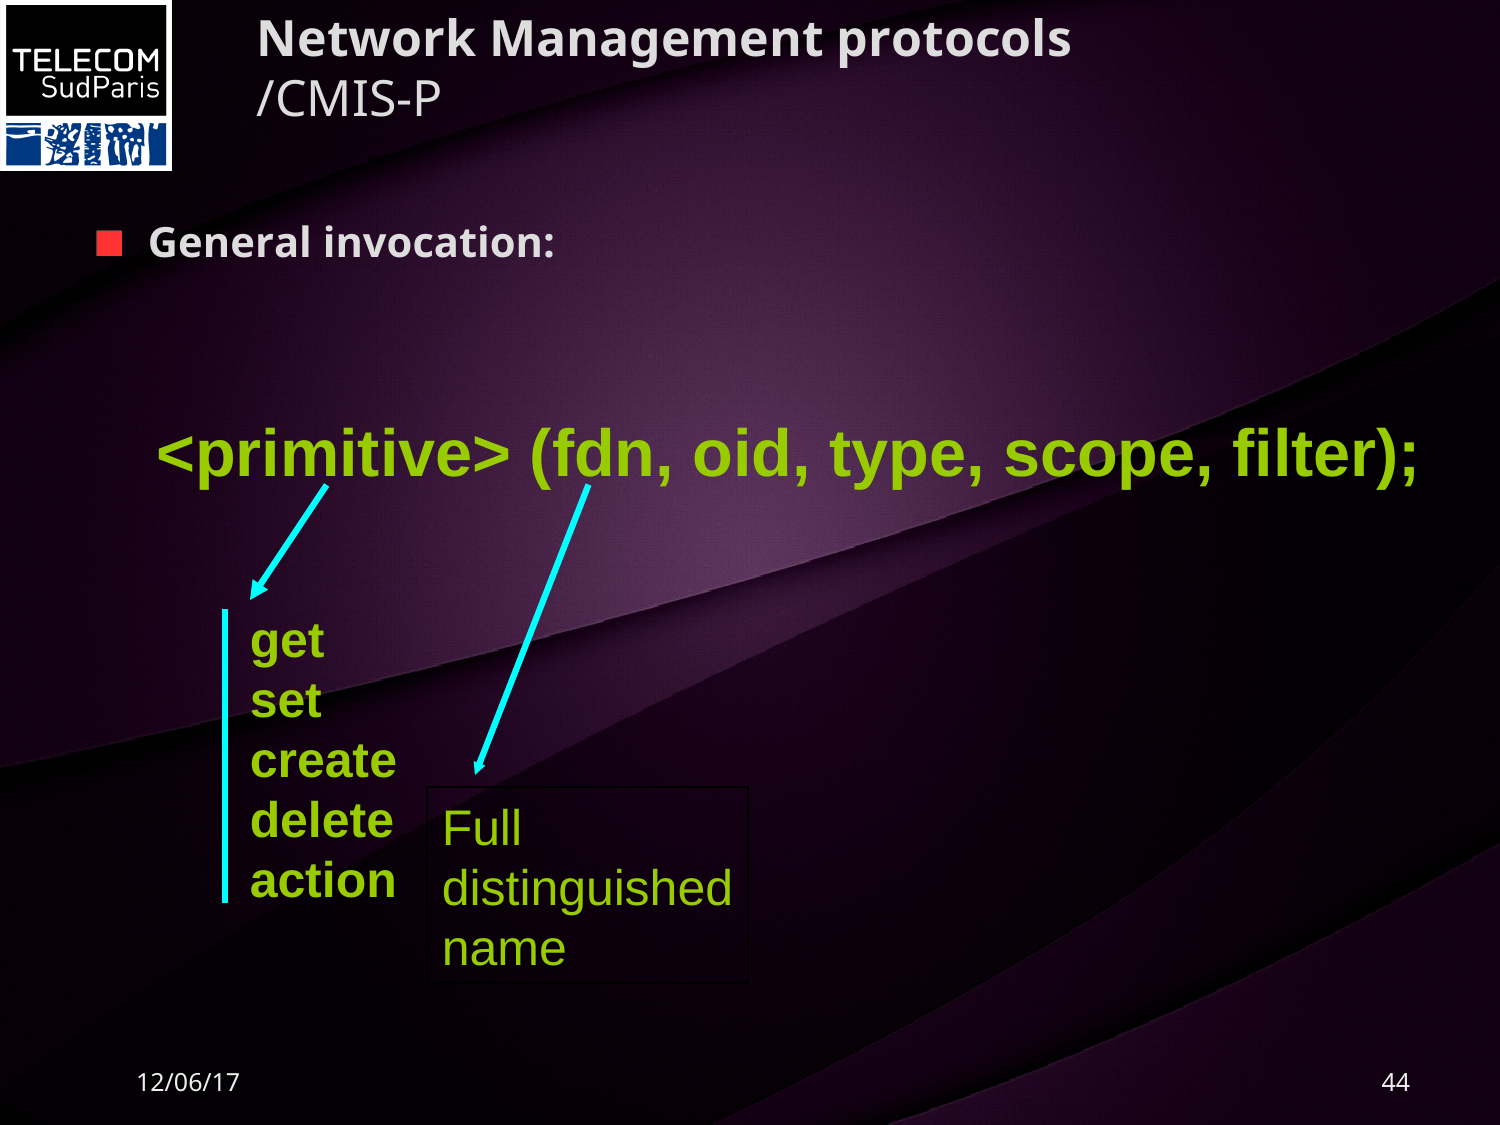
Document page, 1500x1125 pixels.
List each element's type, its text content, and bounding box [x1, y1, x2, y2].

title Network Management protocols /CMIS-P [242, 7, 1436, 126]
text_box <primitive> (fdn, oid, type, scope, filter); [141, 402, 1439, 498]
picture [0, 0, 1500, 1125]
text_box Full distinguished name [427, 787, 749, 983]
list General invocation: [76, 207, 1427, 977]
text_box get set create delete action [235, 599, 412, 916]
